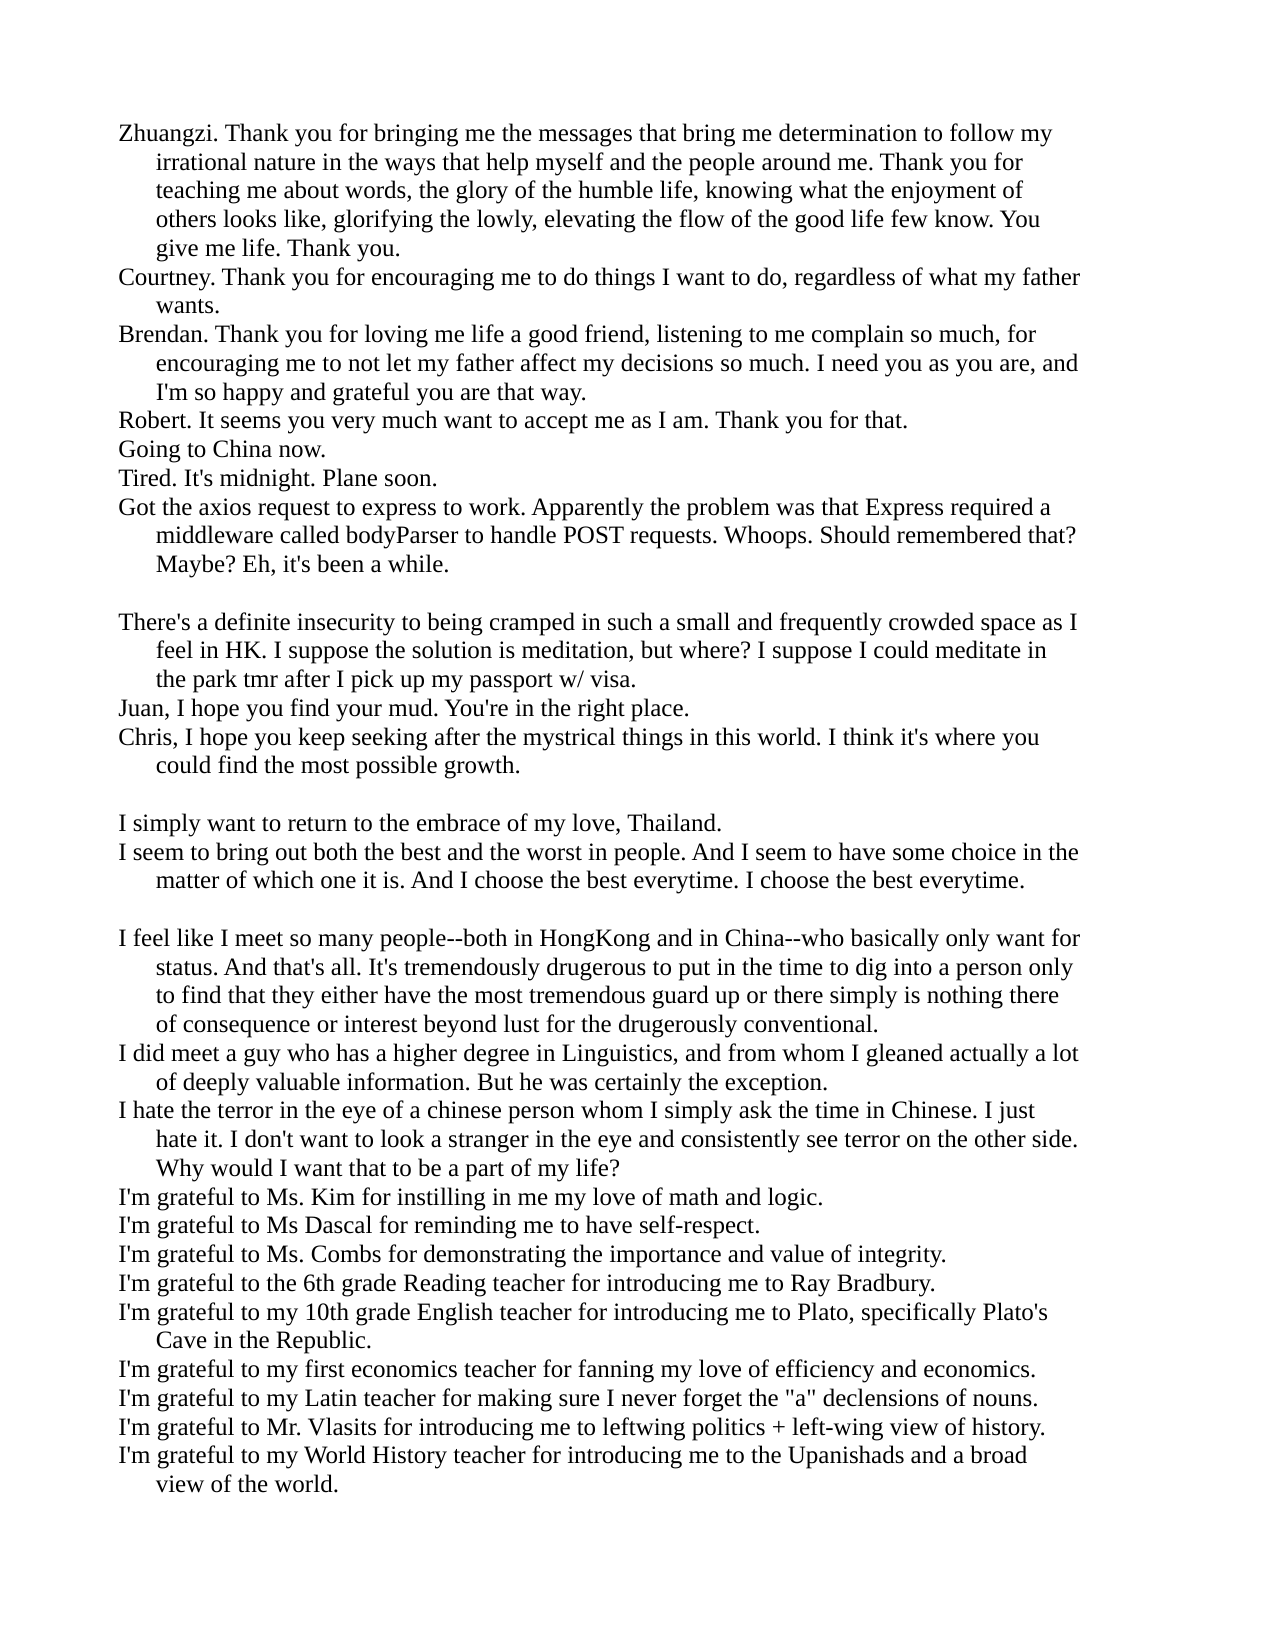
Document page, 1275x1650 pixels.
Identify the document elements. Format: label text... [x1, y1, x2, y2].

text Zhuangzi. Thank you for bringing me the messages that bring me determination to follow my irrational nature in the ways that help myself and the people around me. Thank you for teaching me about words, the glory of the humble life, knowing what the enjoyment of others looks like, glorifying the lowly, elevating the flow of the good life few know. You give me life. Thank you. [118, 118, 1082, 262]
text Juan, I hope you find your mud. You're in the right place. [118, 693, 1082, 722]
text I did meet a guy who has a higher degree in Linguistics, and from whom I gleaned actually a lot of deeply valuable information. But he was certainly the exception. [118, 1038, 1082, 1096]
text Tired. It's midnight. Plane soon. [118, 463, 1082, 492]
text I'm grateful to my first economics teacher for fanning my love of efficiency and economics. [118, 1354, 1082, 1383]
text I'm grateful to Ms Dascal for reminding me to have self-respect. [118, 1211, 1082, 1239]
text I feel like I meet so many people--both in HongKong and in China--who basically only want for status. And that's all. It's tremendously drugerous to put in the time to dig into a person only to find that they either have the most tremendous guard up or there simply is nothing there of consequence or interest beyond lust for the drugerously conventional. [118, 923, 1082, 1038]
text I'm grateful to Mr. Vlasits for introducing me to leftwing politics + left-wing view of history. [118, 1412, 1082, 1441]
text There's a definite insecurity to being cramped in such a small and frequently crowded space as I feel in HK. I suppose the solution is meditation, but where? I suppose I could meditate in the park tmr after I pick up my passport w/ visa. [118, 607, 1082, 693]
text I'm grateful to Ms. Kim for instilling in me my love of math and logic. [118, 1182, 1082, 1211]
text I hate the terror in the eye of a chinese person whom I simply ask the time in Chinese. I just hate it. I don't want to look a stranger in the eye and consistently see terror on the other side. Why would I want that to be a part of my life? [118, 1096, 1082, 1182]
text I'm grateful to Ms. Combs for demonstrating the importance and value of integrity. [118, 1239, 1082, 1268]
text Chris, I hope you keep seeking after the mystrical things in this world. I think it's where you could find the most possible growth. [118, 722, 1082, 779]
text Robert. It seems you very much want to accept me as I am. Thank you for that. [118, 406, 1082, 434]
text I simply want to return to the embrace of my love, Thailand. [118, 808, 1082, 837]
text Got the axios request to express to work. Apparently the problem was that Express required a middleware called bodyParser to handle POST requests. Whoops. Should remembered that? Maybe? Eh, it's been a while. [118, 492, 1082, 578]
text Going to China now. [118, 434, 1082, 463]
text Brendan. Thank you for loving me life a good friend, listening to me complain so much, for encouraging me to not let my father affect my decisions so much. I need you as you are, and I'm so happy and grateful you are that way. [118, 319, 1082, 406]
text I'm grateful to the 6th grade Reading teacher for introducing me to Ray Bradbury. [118, 1268, 1082, 1297]
text I'm grateful to my Latin teacher for making sure I never forget the "a" declensions of nouns. [118, 1383, 1082, 1412]
text I'm grateful to my World History teacher for introducing me to the Upanishads and a broad view of the world. [118, 1441, 1082, 1498]
text I seem to bring out both the best and the worst in people. And I seem to have some choice in the matter of which one it is. And I choose the best everytime. I choose the best everytime. [118, 837, 1082, 894]
text I'm grateful to my 10th grade English teacher for introducing me to Plato, specifically Plato's Cave in the Republic. [118, 1297, 1082, 1354]
text Courtney. Thank you for encouraging me to do things I want to do, regardless of what my father wants. [118, 262, 1082, 319]
